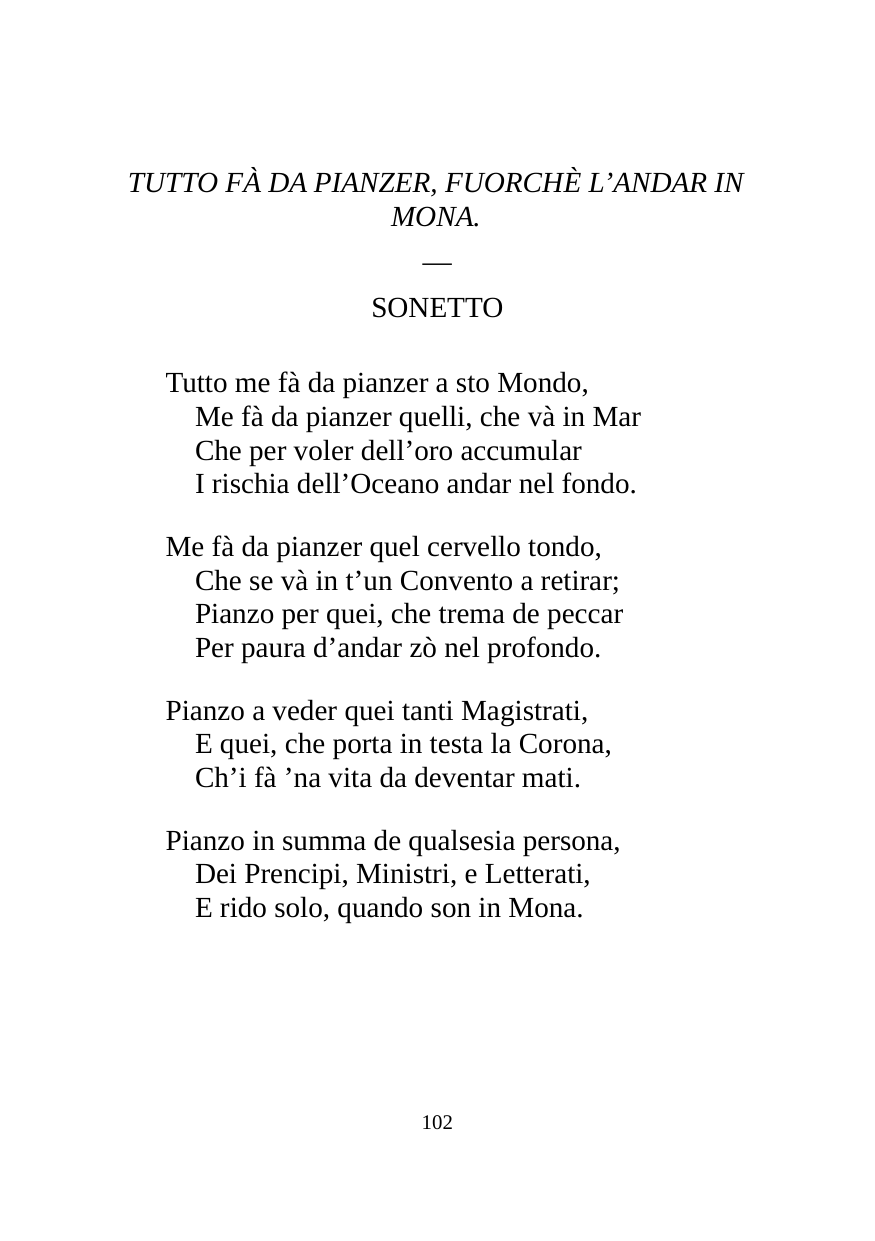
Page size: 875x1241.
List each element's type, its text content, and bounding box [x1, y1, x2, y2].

text SONETTO [106, 290, 768, 324]
subtitle TUTTO FÀ DA PIANZER, FUORCHÈ L’ANDAR IN MONA. [106, 165, 768, 232]
text — [106, 244, 768, 278]
text Pianzo a veder quei tanti Magistrati, E quei, che porta in testa la Corona, Ch’i fà ’na vita da deventar mati. [165, 693, 768, 793]
text Me fà da pianzer quel cervello tondo, Che se và in t’un Convento a retirar; Pianzo per quei, che trema de peccar Per paura d’andar zò nel profondo. [165, 529, 768, 663]
text Pianzo in summa de qualsesia persona, Dei Prencipi, Ministri, e Letterati, E rido solo, quando son in Mona. [165, 823, 768, 923]
text Tutto me fà da pianzer a sto Mondo, Me fà da pianzer quelli, che và in Mar Che per voler dell’oro accumular I rischia dell’Oceano andar nel fondo. [165, 366, 768, 500]
